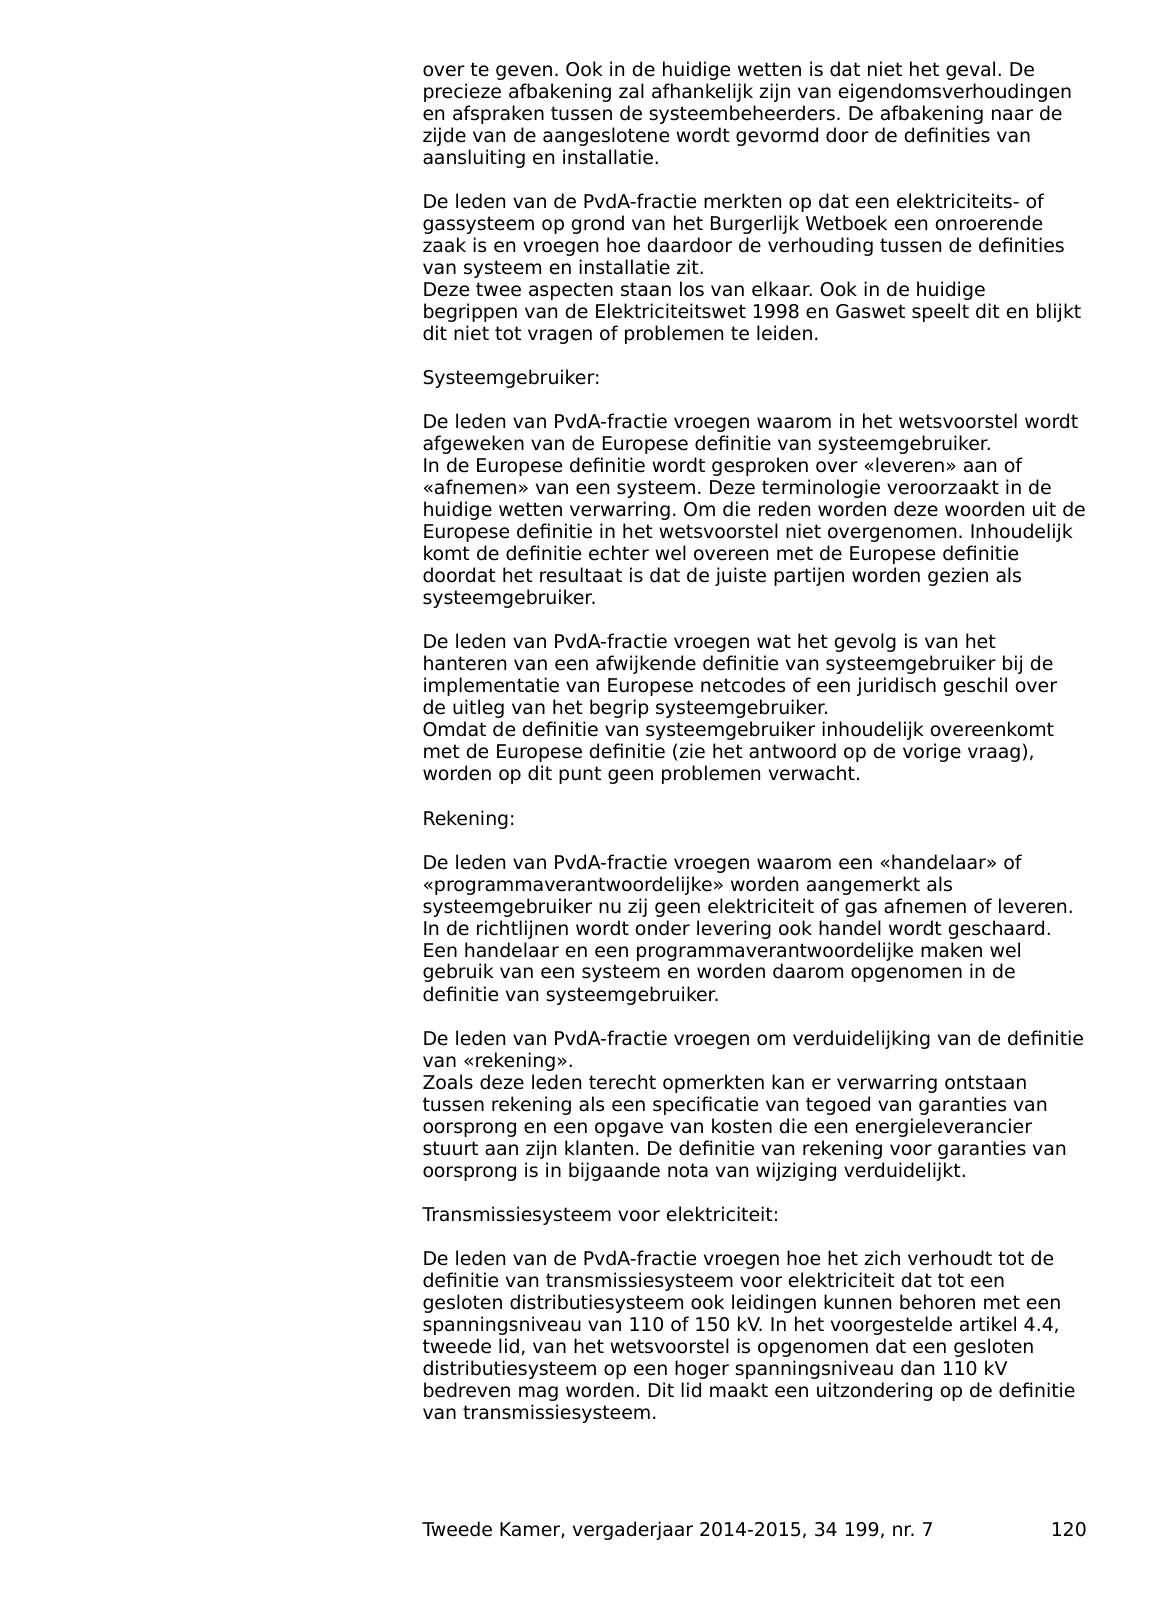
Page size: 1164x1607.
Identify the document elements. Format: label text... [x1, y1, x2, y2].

text In de richtlijnen wordt onder levering ook handel wordt geschaard. Een handelaar en een programmaverantwoordelijke maken wel gebruik van een systeem en worden daarom opgenomen in de definitie van systeemgebruiker. [422, 917, 1087, 1005]
text De leden van PvdA-fractie vroegen waarom een «handelaar» of «programmaverantwoordelijke» worden aangemerkt als systeemgebruiker nu zij geen elektriciteit of gas afnemen of leveren. [422, 852, 1087, 917]
text Transmissiesysteem voor elektriciteit: [422, 1204, 1087, 1226]
text De leden van PvdA-fractie vroegen om verduidelijking van de definitie van «rekening». [422, 1028, 1087, 1072]
text over te geven. Ook in de huidige wetten is dat niet het geval. De precieze afbakening zal afhankelijk zijn van eigendomsverhoudingen en afspraken tussen de systeembeheerders. De afbakening naar de zijde van de aangeslotene wordt gevormd door de definities van aansluiting en installatie. [422, 59, 1087, 169]
text De leden van de PvdA-fractie merkten op dat een elektriciteits- of gassysteem op grond van het Burgerlijk Wetboek een onroerende zaak is en vroegen hoe daardoor de verhouding tussen de definities van systeem en installatie zit. [422, 191, 1087, 279]
text De leden van de PvdA-fractie vroegen hoe het zich verhoudt tot de definitie van transmissiesysteem voor elektriciteit dat tot een gesloten distributiesysteem ook leidingen kunnen behoren met een spanningsniveau van 110 of 150 kV. In het voorgestelde artikel 4.4, tweede lid, van het wetsvoorstel is opgenomen dat een gesloten distributiesysteem op een hoger spanningsniveau dan 110 kV bedreven mag worden. Dit lid maakt een uitzondering op de definitie van transmissiesysteem. [422, 1248, 1087, 1424]
text Rekening: [422, 807, 1087, 829]
text Omdat de definitie van systeemgebruiker inhoudelijk overeenkomt met de Europese definitie (zie het antwoord op de vorige vraag), worden op dit punt geen problemen verwacht. [422, 719, 1087, 785]
text De leden van PvdA-fractie vroegen wat het gevolg is van het hanteren van een afwijkende definitie van systeemgebruiker bij de implementatie van Europese netcodes of een juridisch geschil over de uitleg van het begrip systeemgebruiker. [422, 631, 1087, 719]
text De leden van PvdA-fractie vroegen waarom in het wetsvoorstel wordt afgeweken van de Europese definitie van systeemgebruiker. [422, 411, 1087, 455]
text In de Europese definitie wordt gesproken over «leveren» aan of «afnemen» van een systeem. Deze terminologie veroorzaakt in de huidige wetten verwarring. Om die reden worden deze woorden uit de Europese definitie in het wetsvoorstel niet overgenomen. Inhoudelijk komt de definitie echter wel overeen met de Europese definitie doordat het resultaat is dat de juiste partijen worden gezien als systeemgebruiker. [422, 455, 1087, 609]
text Zoals deze leden terecht opmerkten kan er verwarring ontstaan tussen rekening als een specificatie van tegoed van garanties van oorsprong en een opgave van kosten die een energieleverancier stuurt aan zijn klanten. De definitie van rekening voor garanties van oorsprong is in bijgaande nota van wijziging verduidelijkt. [422, 1072, 1087, 1181]
text Systeemgebruiker: [422, 367, 1087, 389]
text Deze twee aspecten staan los van elkaar. Ook in de huidige begrippen van de Elektriciteitswet 1998 en Gaswet speelt dit en blijkt dit niet tot vragen of problemen te leiden. [422, 279, 1087, 345]
